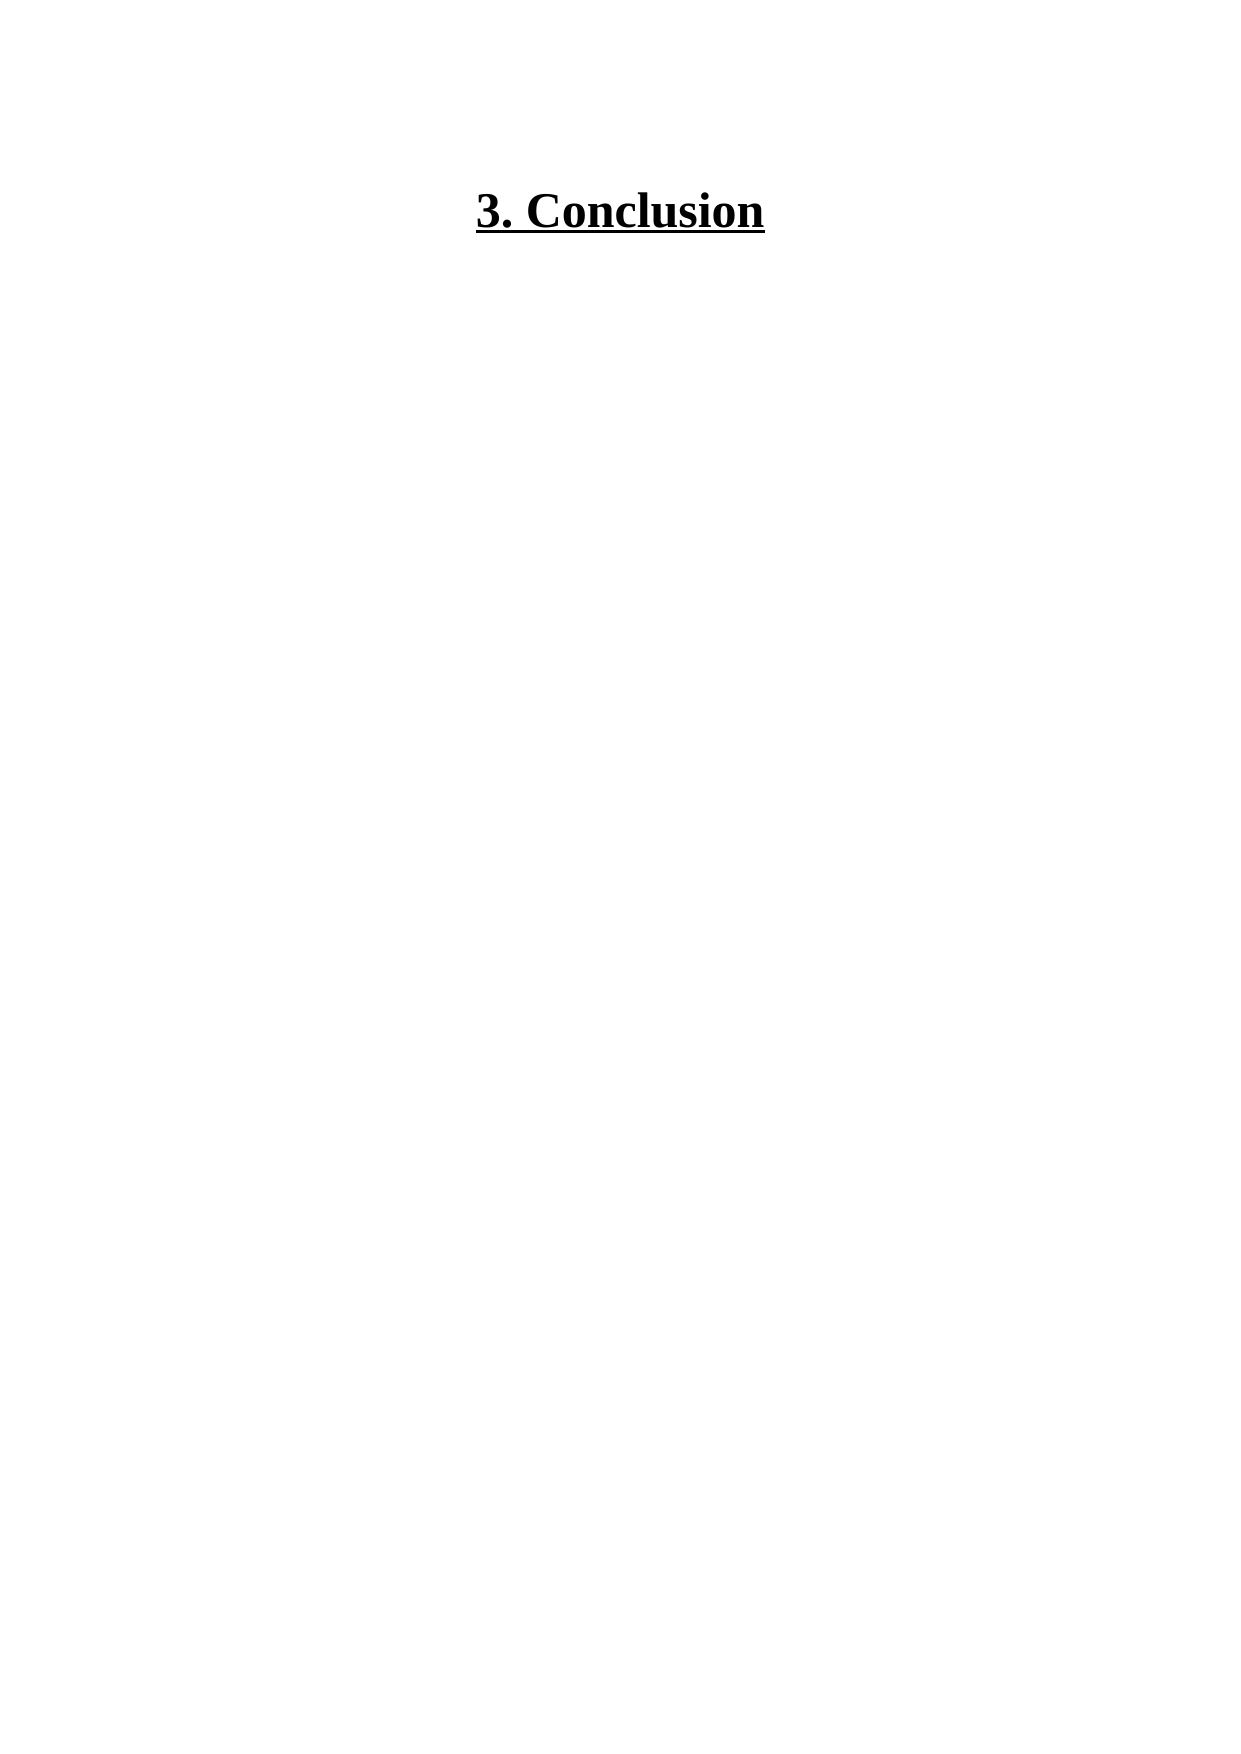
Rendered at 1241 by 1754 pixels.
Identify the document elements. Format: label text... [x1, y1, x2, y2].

text 3. Conclusion [118, 180, 1122, 238]
